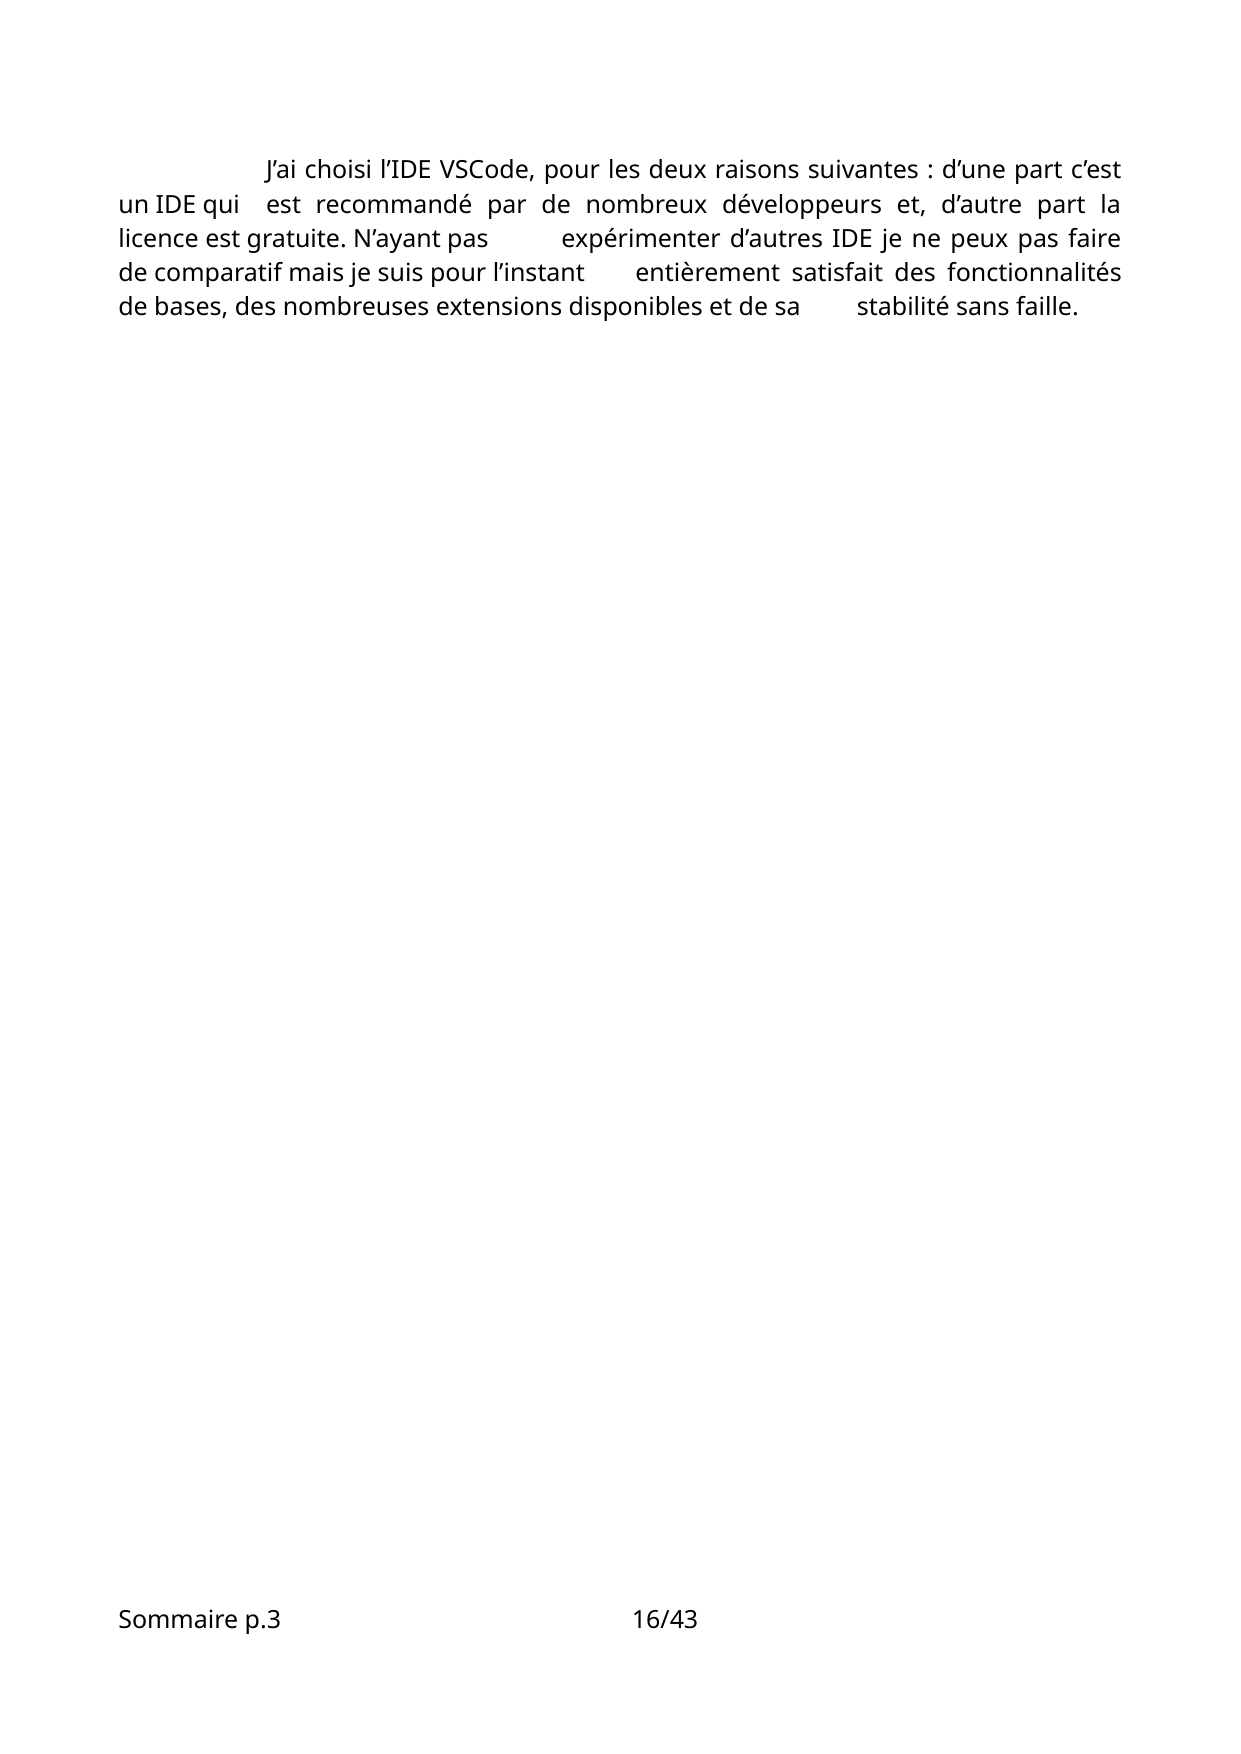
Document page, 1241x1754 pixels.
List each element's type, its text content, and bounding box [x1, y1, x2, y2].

text J’ai choisi l’IDE VSCode, pour les deux raisons suivantes : d’une part c’est un IDE qui est recommandé par de nombreux développeurs et, d’autre part la licence est gratuite. N’ayant pas expérimenter d’autres IDE je ne peux pas faire de comparatif mais je suis pour l’instant entièrement satisfait des fonctionnalités de bases, des nombreuses extensions disponibles et de sa stabilité sans faille. [118, 152, 1122, 322]
